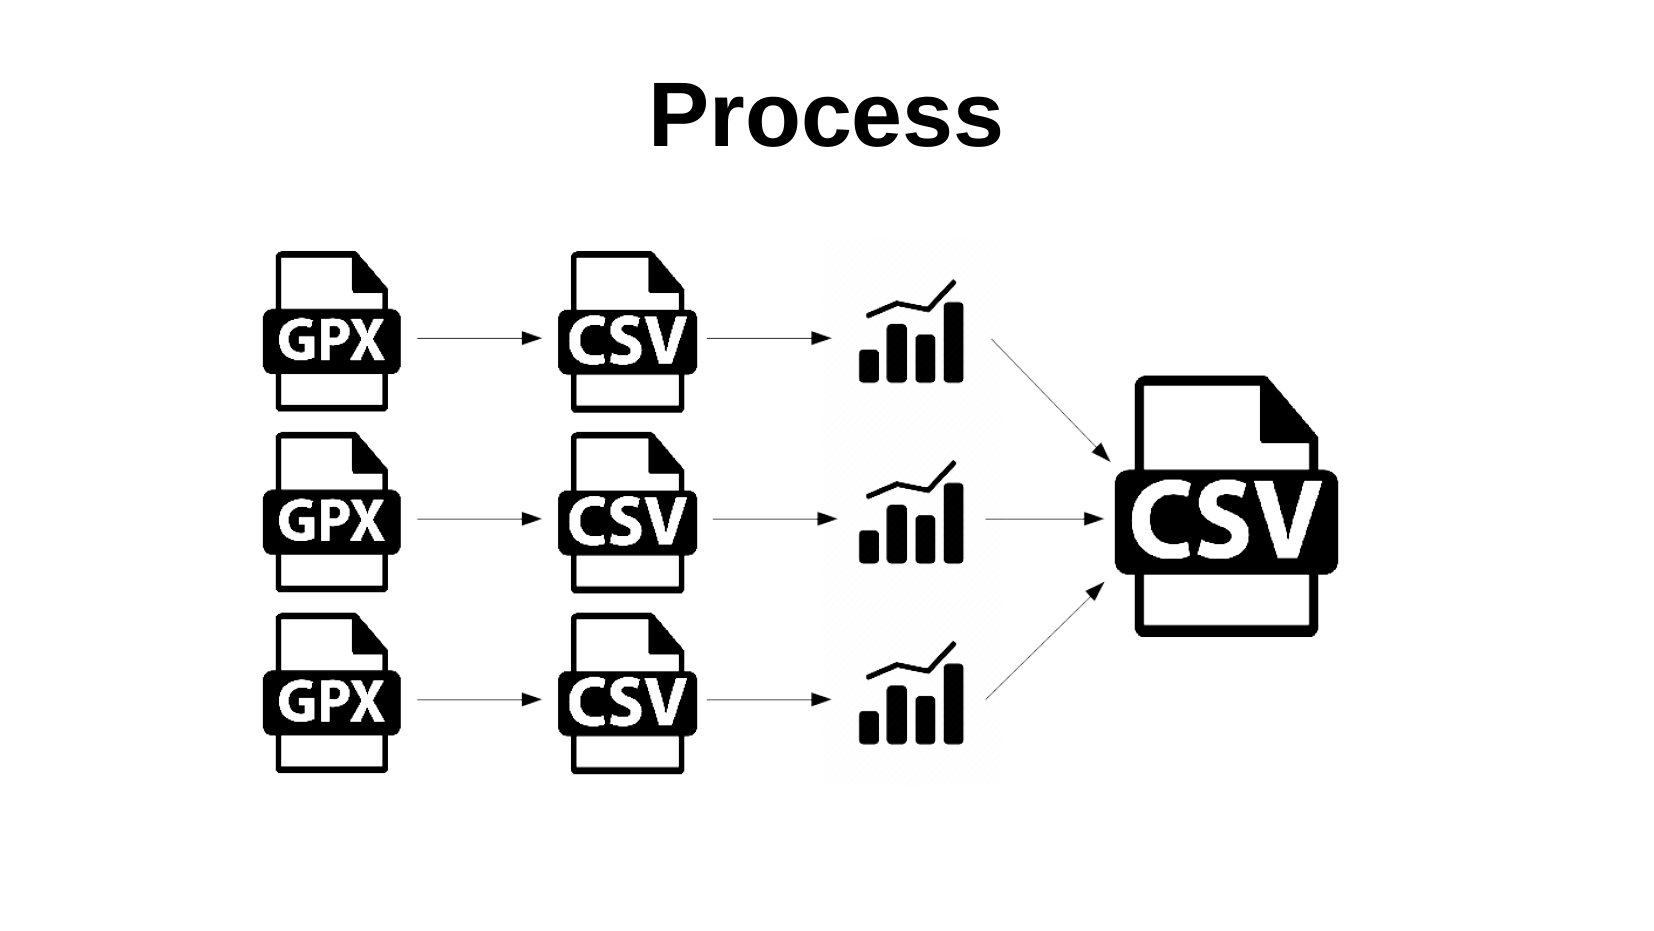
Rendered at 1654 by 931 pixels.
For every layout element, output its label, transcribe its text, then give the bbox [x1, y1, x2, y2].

picture [169, 89, 1485, 931]
title Process [82, 37, 1571, 193]
